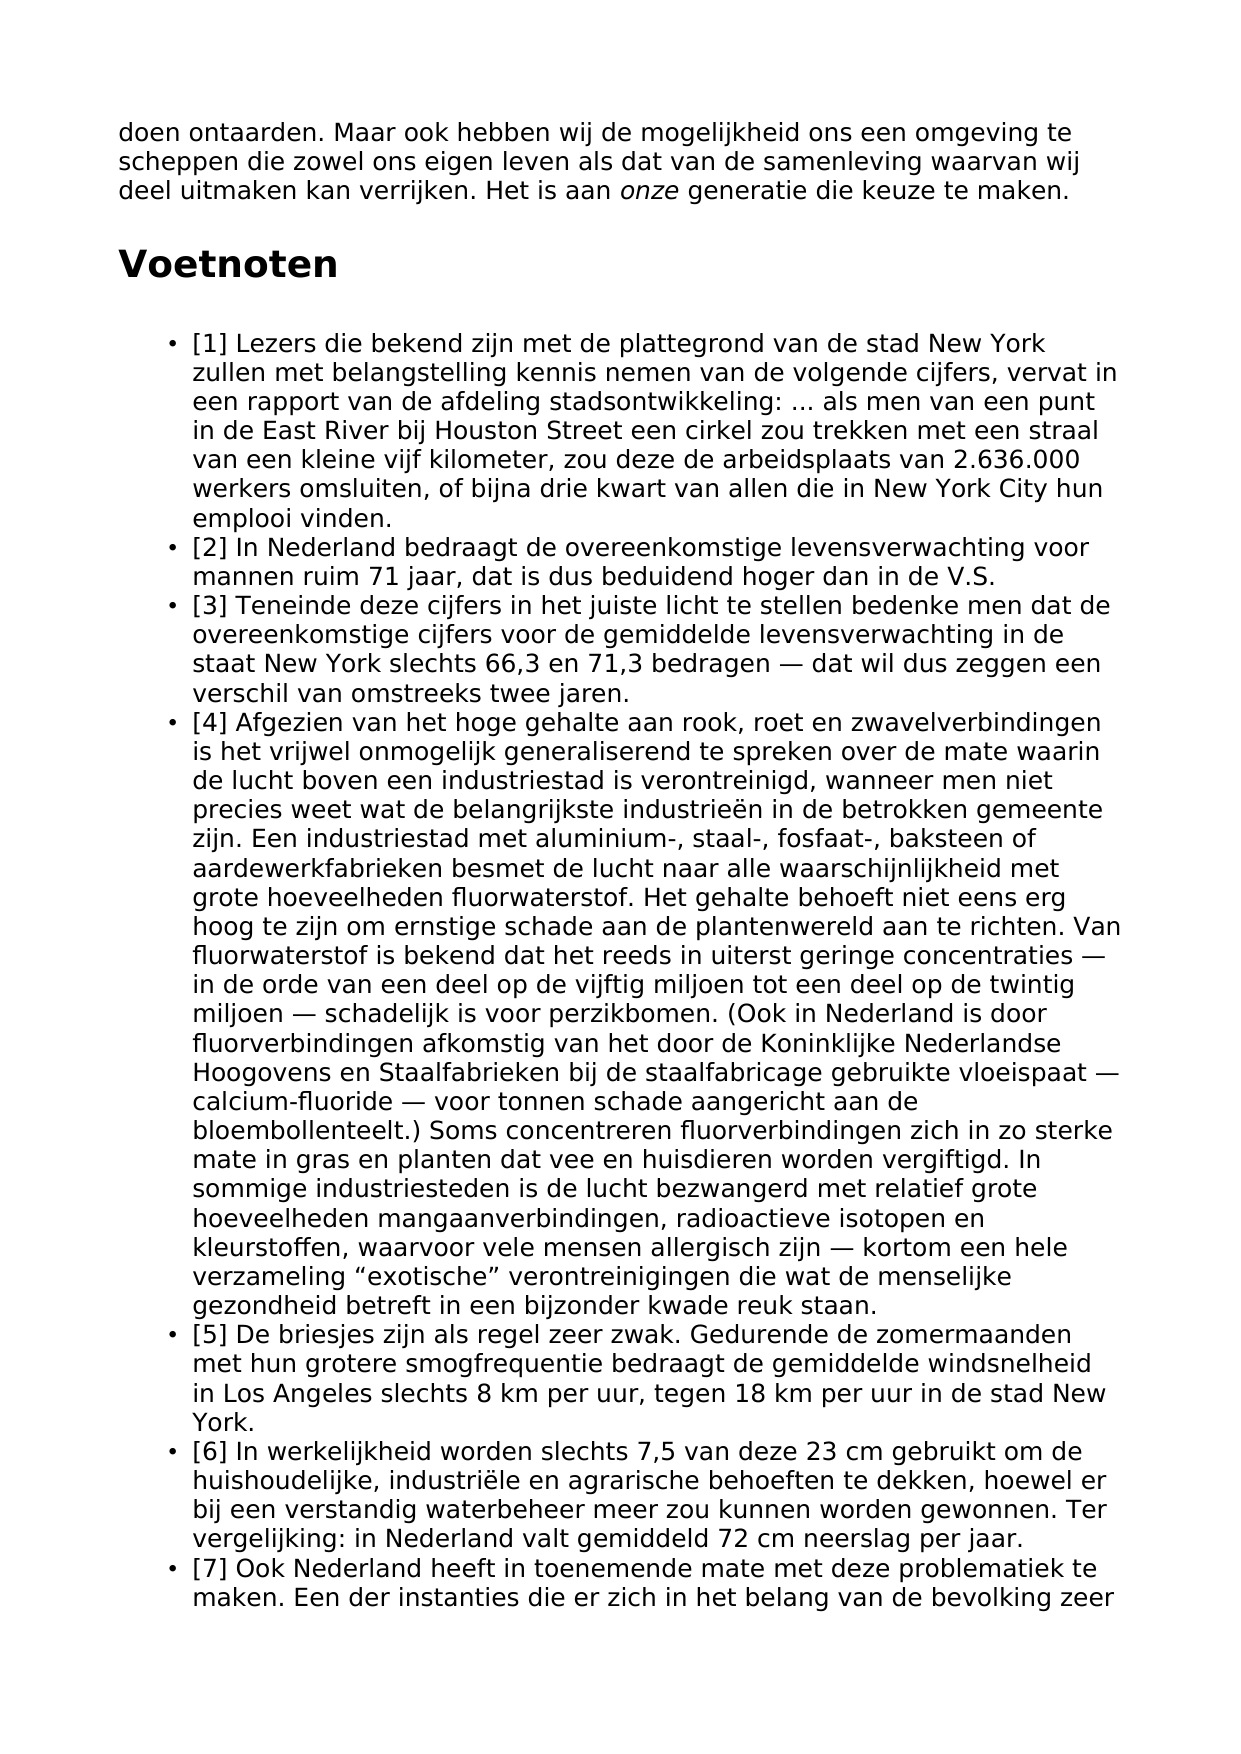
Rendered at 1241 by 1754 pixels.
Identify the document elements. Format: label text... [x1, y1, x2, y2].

list [4] Afgezien van het hoge gehalte aan rook, roet en zwavelverbindingen is het vrijwel onmogelijk generaliserend te spreken over de mate waarin de lucht boven een industriestad is verontreinigd, wanneer men niet precies weet wat de belangrijkste industrieën in de betrokken gemeente zijn. Een industriestad met aluminium-, staal-, fosfaat-, baksteen of aardewerkfabrieken besmet de lucht naar alle waarschijnlijkheid met grote hoeveelheden fluorwaterstof. Het gehalte behoeft niet eens erg hoog te zijn om ernstige schade aan de plantenwereld aan te richten. Van fluorwaterstof is bekend dat het reeds in uiterst geringe concentraties — in de orde van een deel op de vijftig miljoen tot een deel op de twintig miljoen — schadelijk is voor perzikbomen. (Ook in Nederland is door fluorverbindingen afkomstig van het door de Koninklijke Nederlandse Hoogovens en Staalfabrieken bij de staalfabricage gebruikte vloeispaat — calcium-fluoride — voor tonnen schade aangericht aan de bloembollenteelt.) Soms concentreren fluorverbindingen zich in zo sterke mate in gras en planten dat vee en huisdieren worden vergiftigd. In sommige industriesteden is de lucht bezwangerd met relatief grote hoeveelheden mangaanverbindingen, radioactieve isotopen en kleurstoffen, waarvoor vele mensen allergisch zijn — kortom een hele verzameling “exotische” verontreinigingen die wat de menselijke gezondheid betreft in een bijzonder kwade reuk staan. [177, 708, 1122, 1320]
list [6] In werkelijkheid worden slechts 7,5 van deze 23 cm gebruikt om de huishoudelijke, industriële en agrarische behoeften te dekken, hoewel er bij een verstandig waterbeheer meer zou kunnen worden gewonnen. Ter vergelijking: in Nederland valt gemiddeld 72 cm neerslag per jaar. [177, 1437, 1122, 1554]
list [7] Ook Nederland heeft in toenemende mate met deze problematiek te maken. Een der instanties die er zich in het belang van de bevolking zeer [177, 1554, 1122, 1612]
subtitle Voetnoten [118, 243, 1122, 287]
text doen ontaarden. Maar ook hebben wij de mogelijkheid ons een omgeving te scheppen die zowel ons eigen leven als dat van de samenleving waarvan wij deel uitmaken kan verrijken. Het is aan onze generatie die keuze te maken. [118, 118, 1122, 206]
list [2] In Nederland bedraagt de overeenkomstige levensverwachting voor mannen ruim 71 jaar, dat is dus beduidend hoger dan in de V.S. [177, 533, 1122, 591]
list [3] Teneinde deze cijfers in het juiste licht te stellen bedenke men dat de overeenkomstige cijfers voor de gemiddelde levensverwachting in de staat New York slechts 66,3 en 71,3 bedragen — dat wil dus zeggen een verschil van omstreeks twee jaren. [177, 591, 1122, 708]
list [1] Lezers die bekend zijn met de plattegrond van de stad New York zullen met belangstelling kennis nemen van de volgende cijfers, vervat in een rapport van de afdeling stadsontwikkeling: ... als men van een punt in de East River bij Houston Street een cirkel zou trekken met een straal van een kleine vijf kilometer, zou deze de arbeidsplaats van 2.636.000 werkers omsluiten, of bijna drie kwart van allen die in New York City hun emplooi vinden. [177, 329, 1122, 533]
list [5] De briesjes zijn als regel zeer zwak. Gedurende de zomermaanden met hun grotere smogfrequentie bedraagt de gemiddelde windsnelheid in Los Angeles slechts 8 km per uur, tegen 18 km per uur in de stad New York. [177, 1320, 1122, 1437]
